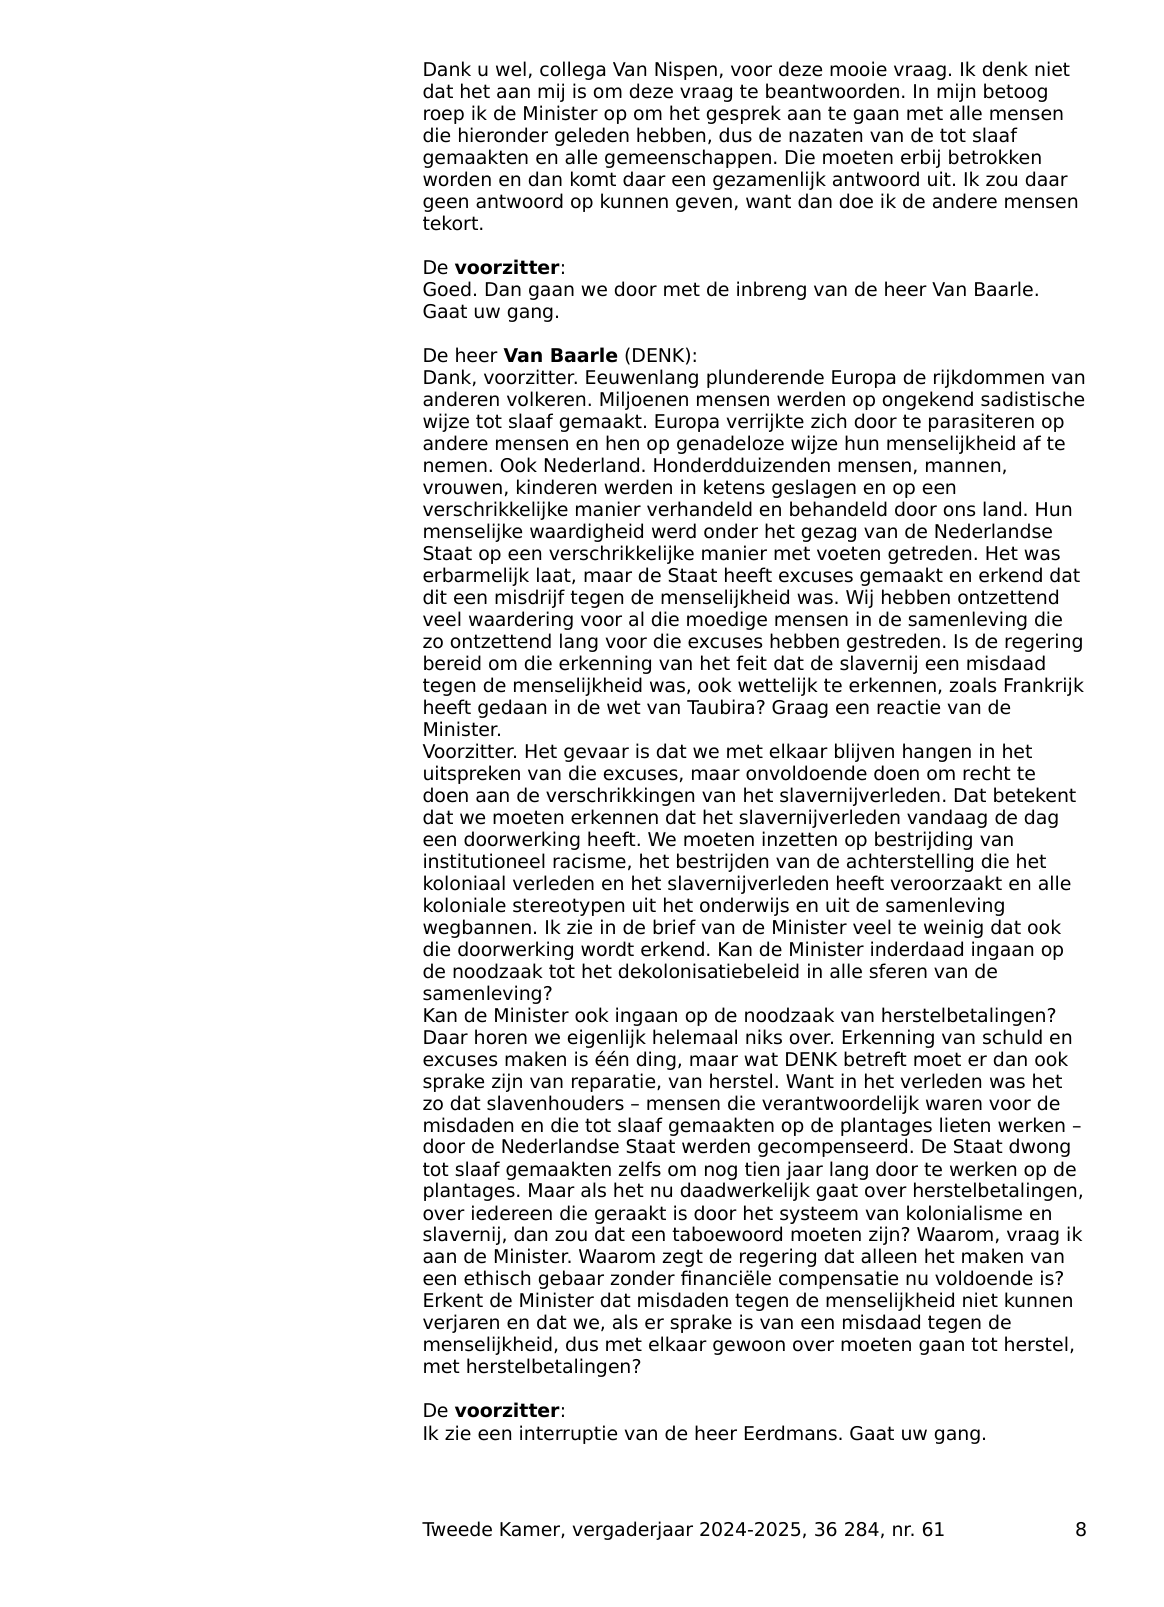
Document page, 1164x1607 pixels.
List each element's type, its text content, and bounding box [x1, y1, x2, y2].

text De voorzitter: [422, 1400, 1087, 1422]
text Voorzitter. Het gevaar is dat we met elkaar blijven hangen in het uitspreken van die excuses, maar onvoldoende doen om recht te doen aan de verschrikkingen van het slavernijverleden. Dat betekent dat we moeten erkennen dat het slavernijverleden vandaag de dag een doorwerking heeft. We moeten inzetten op bestrijding van institutioneel racisme, het bestrijden van de achterstelling die het koloniaal verleden en het slavernijverleden heeft veroorzaakt en alle koloniale stereotypen uit het onderwijs en uit de samenleving wegbannen. Ik zie in de brief van de Minister veel te weinig dat ook die doorwerking wordt erkend. Kan de Minister inderdaad ingaan op de noodzaak tot het dekolonisatiebeleid in alle sferen van de samenleving? [422, 741, 1087, 1004]
text Dank u wel, collega Van Nispen, voor deze mooie vraag. Ik denk niet dat het aan mij is om deze vraag te beantwoorden. In mijn betoog roep ik de Minister op om het gesprek aan te gaan met alle mensen die hieronder geleden hebben, dus de nazaten van de tot slaaf gemaakten en alle gemeenschappen. Die moeten erbij betrokken worden en dan komt daar een gezamenlijk antwoord uit. Ik zou daar geen antwoord op kunnen geven, want dan doe ik de andere mensen tekort. [422, 59, 1087, 235]
text Kan de Minister ook ingaan op de noodzaak van herstelbetalingen? Daar horen we eigenlijk helemaal niks over. Erkenning van schuld en excuses maken is één ding, maar wat DENK betreft moet er dan ook sprake zijn van reparatie, van herstel. Want in het verleden was het zo dat slavenhouders – mensen die verantwoordelijk waren voor de misdaden en die tot slaaf gemaakten op de plantages lieten werken – door de Nederlandse Staat werden gecompenseerd. De Staat dwong tot slaaf gemaakten zelfs om nog tien jaar lang door te werken op de plantages. Maar als het nu daadwerkelijk gaat over herstelbetalingen, over iedereen die geraakt is door het systeem van kolonialisme en slavernij, dan zou dat een taboewoord moeten zijn? Waarom, vraag ik aan de Minister. Waarom zegt de regering dat alleen het maken van een ethisch gebaar zonder financiële compensatie nu voldoende is? Erkent de Minister dat misdaden tegen de menselijkheid niet kunnen verjaren en dat we, als er sprake is van een misdaad tegen de menselijkheid, dus met elkaar gewoon over moeten gaan tot herstel, met herstelbetalingen? [422, 1004, 1087, 1378]
text Dank, voorzitter. Eeuwenlang plunderende Europa de rijkdommen van anderen volkeren. Miljoenen mensen werden op ongekend sadistische wijze tot slaaf gemaakt. Europa verrijkte zich door te parasiteren op andere mensen en hen op genadeloze wijze hun menselijkheid af te nemen. Ook Nederland. Honderdduizenden mensen, mannen, vrouwen, kinderen werden in ketens geslagen en op een verschrikkelijke manier verhandeld en behandeld door ons land. Hun menselijke waardigheid werd onder het gezag van de Nederlandse Staat op een verschrikkelijke manier met voeten getreden. Het was erbarmelijk laat, maar de Staat heeft excuses gemaakt en erkend dat dit een misdrijf tegen de menselijkheid was. Wij hebben ontzettend veel waardering voor al die moedige mensen in de samenleving die zo ontzettend lang voor die excuses hebben gestreden. Is de regering bereid om die erkenning van het feit dat de slavernij een misdaad tegen de menselijkheid was, ook wettelijk te erkennen, zoals Frankrijk heeft gedaan in de wet van Taubira? Graag een reactie van de Minister. [422, 367, 1087, 741]
text De voorzitter: [422, 257, 1087, 279]
text De heer Van Baarle (DENK): [422, 345, 1087, 367]
text Ik zie een interruptie van de heer Eerdmans. Gaat uw gang. [422, 1422, 1087, 1444]
text Goed. Dan gaan we door met de inbreng van de heer Van Baarle. Gaat uw gang. [422, 279, 1087, 323]
